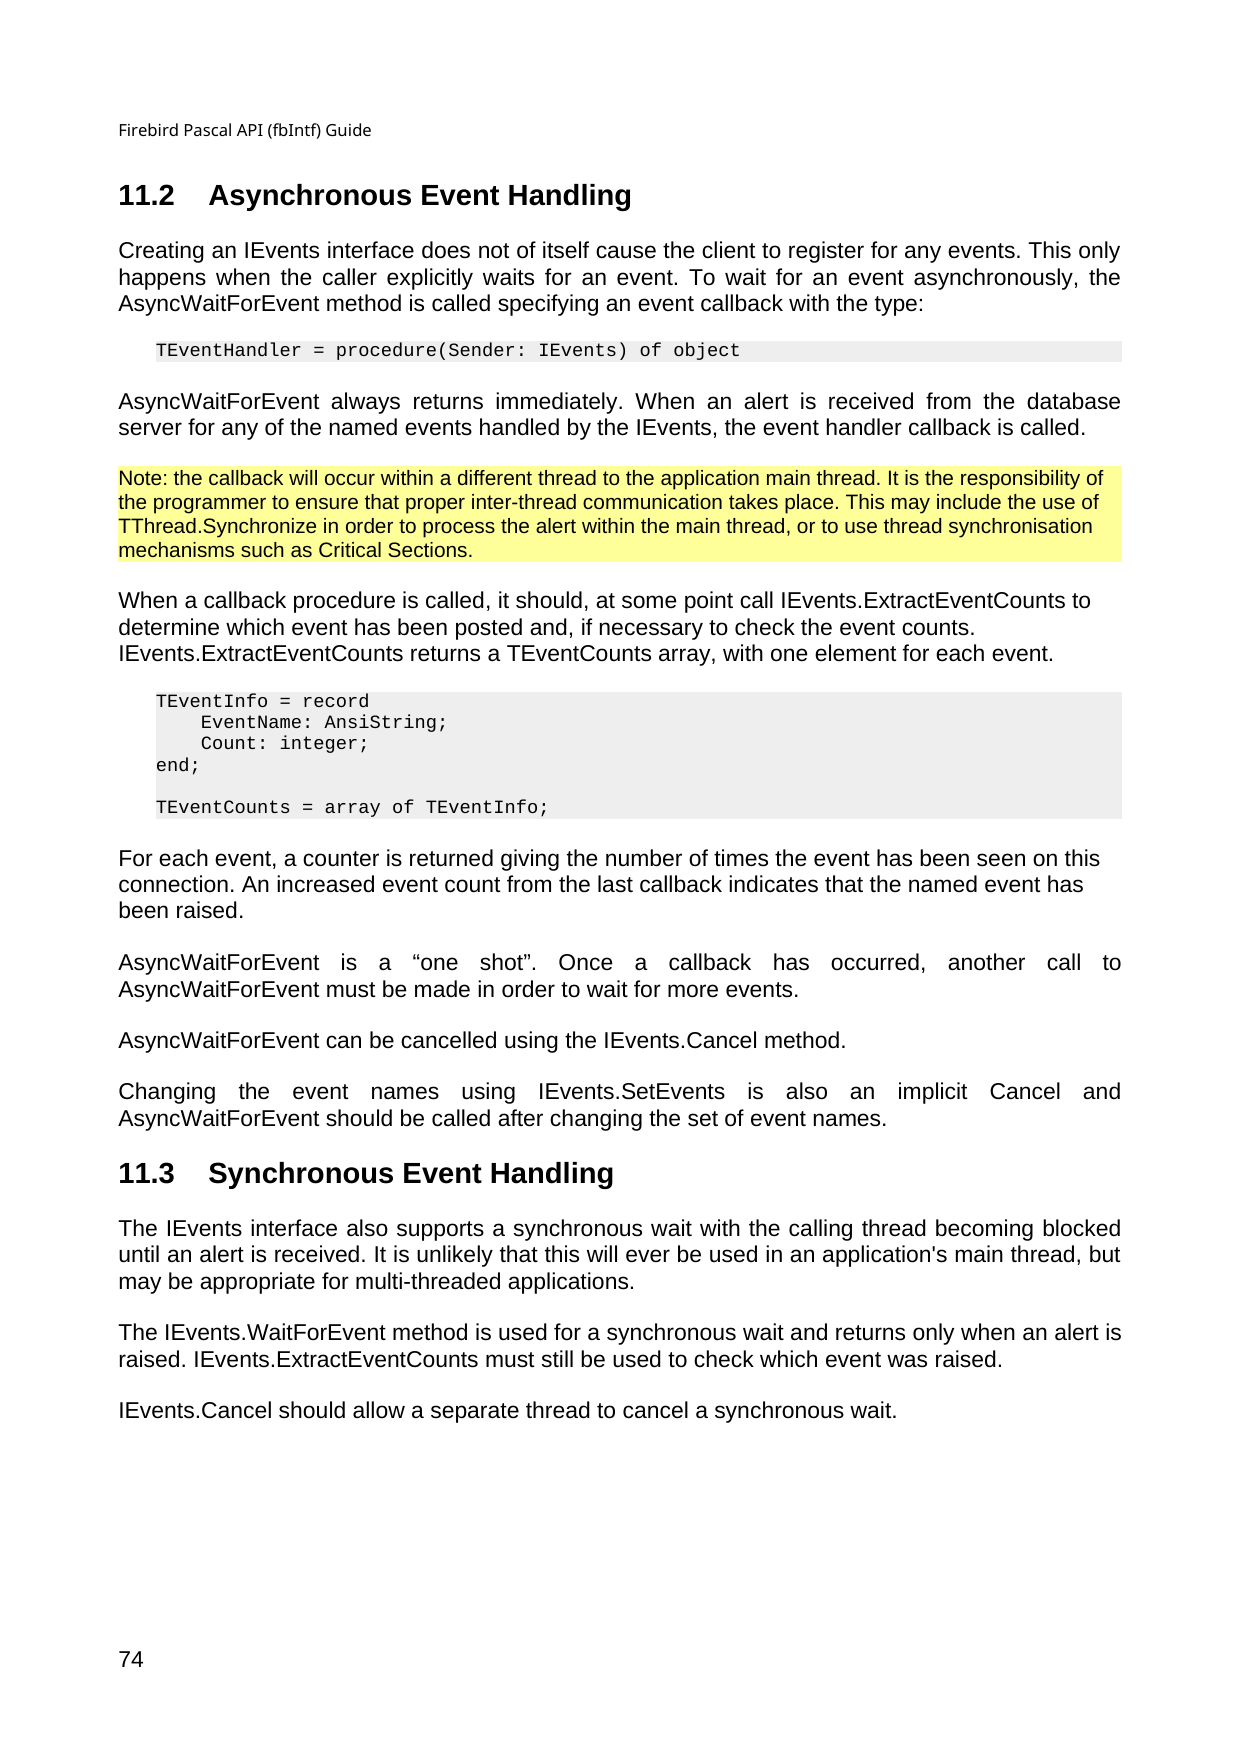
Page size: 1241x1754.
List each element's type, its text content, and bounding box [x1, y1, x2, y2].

text AsyncWaitForEvent always returns immediately. When an alert is received from the database server for any of the named events handled by the IEvents, the event handler callback is called. [118, 388, 1122, 441]
subtitle Asynchronous Event Handling [118, 178, 1122, 212]
text Count: integer; [156, 734, 1122, 755]
text Note: the callback will occur within a different thread to the application main thread. It is the responsibility of the programmer to ensure that proper inter-thread communication takes place. This may include the use of TThread.Synchronize in order to process the alert within the main thread, or to use thread synchronisation mechanisms such as Critical Sections. [118, 466, 1122, 562]
text When a callback procedure is called, it should, at some point call IEvents.ExtractEventCounts to determine which event has been posted and, if necessary to check the event counts. IEvents.ExtractEventCounts returns a TEventCounts array, with one element for each event. [118, 587, 1122, 666]
text IEvents.Cancel should allow a separate thread to cancel a synchronous wait. [118, 1397, 1122, 1423]
text AsyncWaitForEvent is a “one shot”. Once a callback has occurred, another call to AsyncWaitForEvent must be made in order to wait for more events. [118, 949, 1122, 1002]
text TEventHandler = procedure(Sender: IEvents) of object [156, 341, 1122, 362]
text AsyncWaitForEvent can be cancelled using the IEvents.Cancel method. [118, 1027, 1122, 1053]
text The IEvents interface also supports a synchronous wait with the calling thread becoming blocked until an alert is received. It is unlikely that this will ever be used in an application's main thread, but may be appropriate for multi-threaded applications. [118, 1215, 1122, 1294]
text TEventCounts = array of TEventInfo; [156, 798, 1122, 819]
text Creating an IEvents interface does not of itself cause the client to register for any events. This only happens when the caller explicitly waits for an event. To wait for an event asynchronously, the AsyncWaitForEvent method is called specifying an event callback with the type: [118, 237, 1122, 316]
text TEventInfo = record [156, 692, 1122, 713]
text The IEvents.WaitForEvent method is used for a synchronous wait and returns only when an alert is raised. IEvents.ExtractEventCounts must still be used to check which event was raised. [118, 1319, 1122, 1372]
text For each event, a counter is returned giving the number of times the event has been seen on this connection. An increased event count from the last callback indicates that the named event has been raised. [118, 845, 1122, 924]
subtitle Synchronous Event Handling [118, 1156, 1122, 1189]
text Changing the event names using IEvents.SetEvents is also an implicit Cancel and AsyncWaitForEvent should be called after changing the set of event names. [118, 1078, 1122, 1131]
text EventName: AnsiString; [156, 713, 1122, 734]
text end; [156, 755, 1122, 777]
